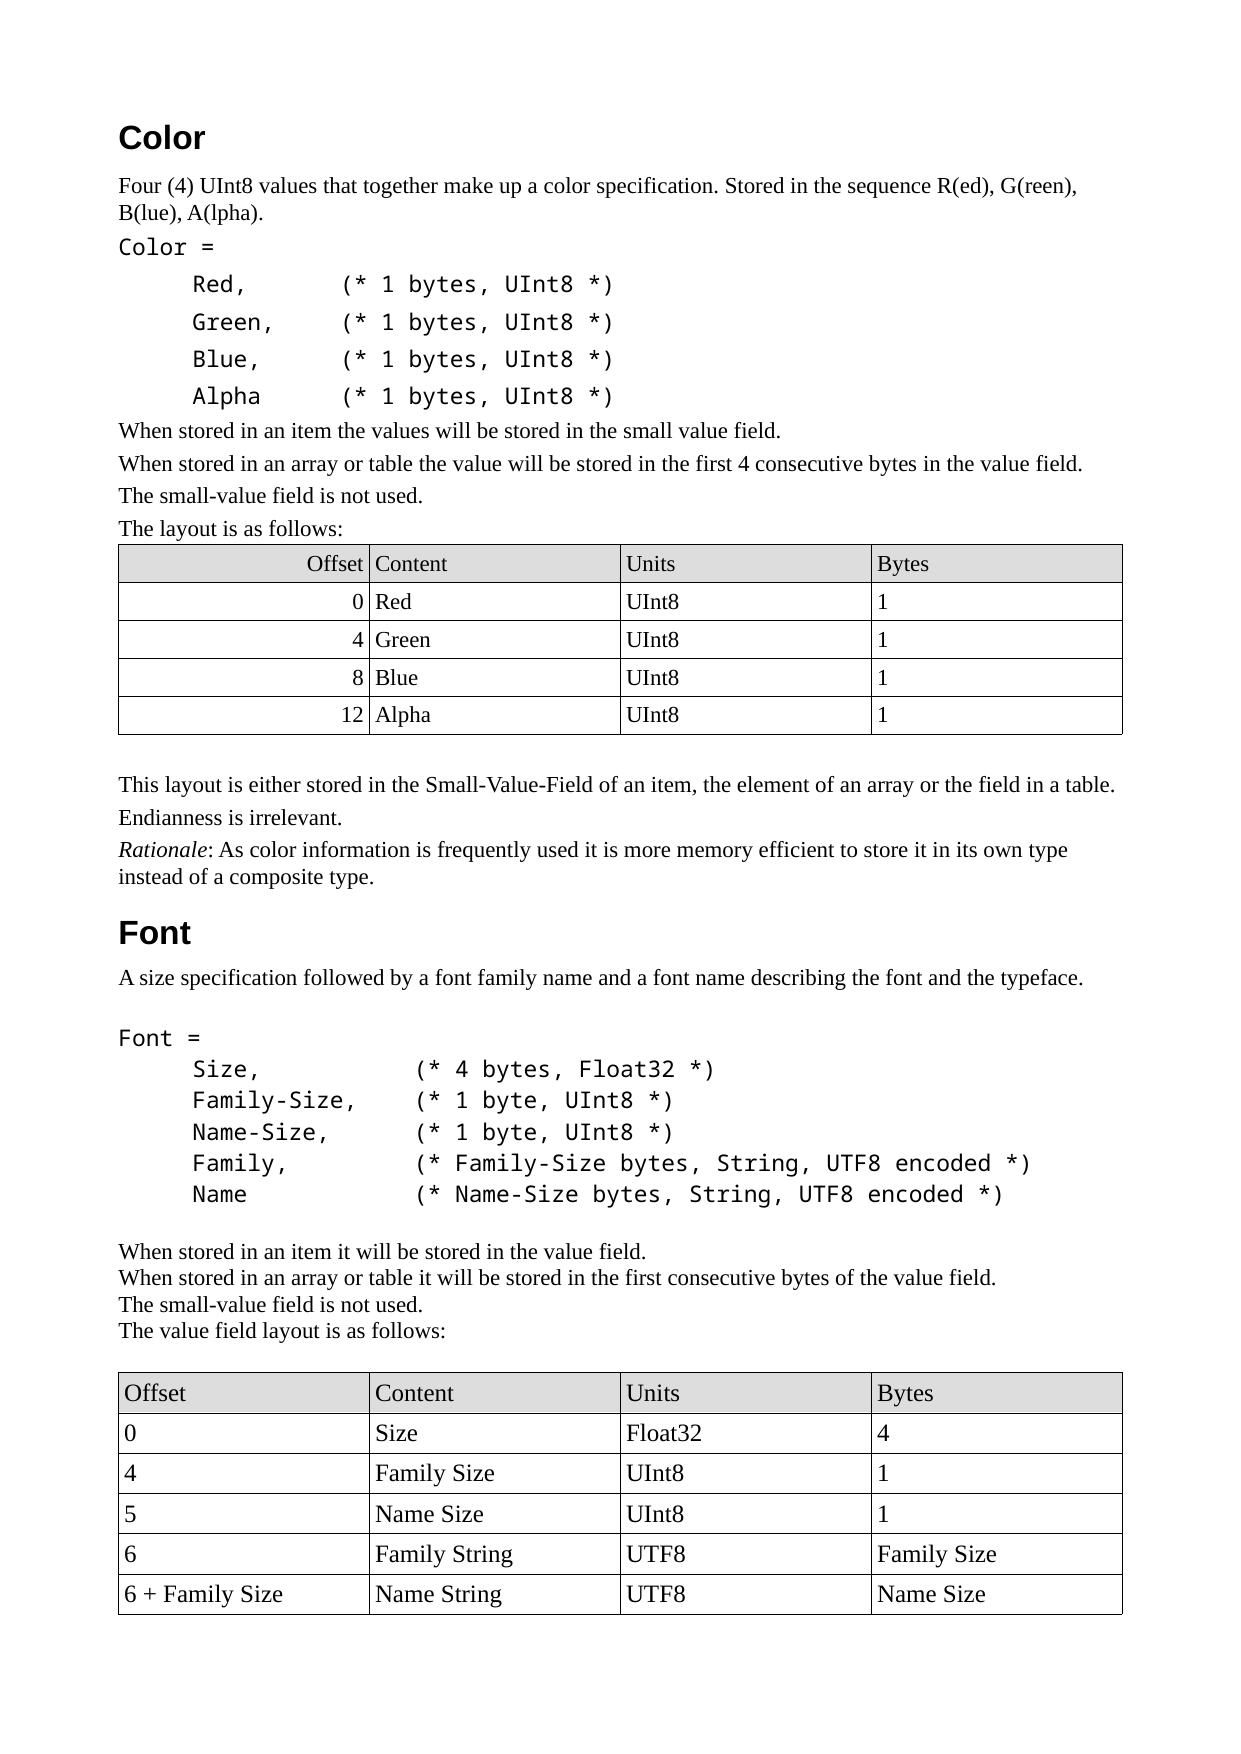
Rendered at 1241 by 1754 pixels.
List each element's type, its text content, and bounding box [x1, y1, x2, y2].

table_cell UInt8 [621, 583, 871, 620]
text When stored in an array or table the value will be stored in the first 4 consecutive bytes in the value field. [118, 450, 1122, 476]
table_cell 1 [872, 583, 1122, 620]
table_header Content [370, 1373, 620, 1412]
table_cell Blue [370, 659, 620, 696]
table_header Content [370, 545, 620, 582]
table_cell UTF8 [621, 1575, 871, 1614]
text Font = [118, 1022, 1122, 1053]
table_header Units [621, 545, 871, 582]
table_cell UInt8 [621, 659, 871, 696]
table_cell Name Size [370, 1494, 620, 1533]
table_cell 1 [872, 697, 1122, 734]
table_header Offset [119, 1373, 369, 1412]
text Color = [118, 231, 1122, 262]
table_cell UTF8 [621, 1534, 871, 1574]
table_cell 8 [119, 659, 369, 696]
table_cell 1 [872, 1494, 1122, 1533]
text Alpha (* 1 bytes, UInt8 *) [118, 380, 1122, 411]
text Rationale: As color information is frequently used it is more memory efficient to store it in its own type instead of a composite type. [118, 836, 1122, 889]
table_header Offset [119, 545, 369, 582]
text A size specification followed by a font family name and a font name describing the font and the typeface. [118, 964, 1122, 990]
text When stored in an item the values will be stored in the small value field. [118, 417, 1122, 444]
text Name (* Name-Size bytes, String, UTF8 encoded *) [118, 1178, 1122, 1209]
text The layout is as follows: [118, 515, 1122, 541]
text Blue, (* 1 bytes, UInt8 *) [118, 343, 1122, 374]
table_cell UInt8 [621, 697, 871, 734]
table_header Units [621, 1373, 871, 1412]
table_cell Green [370, 621, 620, 658]
table_header Bytes [872, 1373, 1122, 1412]
subtitle Font [118, 913, 1122, 952]
text The value field layout is as follows: [118, 1317, 1122, 1343]
text This layout is either stored in the Small-Value-Field of an item, the element of an array or the field in a table. [118, 772, 1122, 798]
text Green, (* 1 bytes, UInt8 *) [118, 306, 1122, 337]
subtitle Color [118, 118, 1122, 157]
table_cell Size [370, 1414, 620, 1453]
table_cell 1 [872, 621, 1122, 658]
table_cell 5 [119, 1494, 369, 1533]
table_cell Float32 [621, 1414, 871, 1453]
table_cell UInt8 [621, 621, 871, 658]
text Endianness is irrelevant. [118, 804, 1122, 830]
table_cell UInt8 [621, 1454, 871, 1493]
text When stored in an item it will be stored in the value field. [118, 1238, 1122, 1264]
table_cell 0 [119, 583, 369, 620]
table_cell 4 [872, 1414, 1122, 1453]
text When stored in an array or table it will be stored in the first consecutive bytes of the value field. [118, 1264, 1122, 1291]
table_cell 1 [872, 1454, 1122, 1493]
table_cell Alpha [370, 697, 620, 734]
table_cell 4 [119, 1454, 369, 1493]
table_cell Family String [370, 1534, 620, 1574]
table_cell Name String [370, 1575, 620, 1614]
table_cell 1 [872, 659, 1122, 696]
text Red, (* 1 bytes, UInt8 *) [118, 268, 1122, 299]
text Name-Size, (* 1 byte, UInt8 *) [118, 1115, 1122, 1147]
text Size, (* 4 bytes, Float32 *) [118, 1053, 1122, 1084]
text Family-Size, (* 1 byte, UInt8 *) [118, 1084, 1122, 1115]
table_cell Family Size [370, 1454, 620, 1493]
table_cell 4 [119, 621, 369, 658]
table_cell 0 [119, 1414, 369, 1453]
table_header Bytes [872, 545, 1122, 582]
text The small-value field is not used. [118, 482, 1122, 509]
table_cell 6 + Family Size [119, 1575, 369, 1614]
text The small-value field is not used. [118, 1291, 1122, 1317]
table_cell UInt8 [621, 1494, 871, 1533]
table_cell 12 [119, 697, 369, 734]
text Four (4) UInt8 values that together make up a color specification. Stored in the sequence R(ed), G(reen), B(lue), A(lpha). [118, 172, 1122, 225]
table_cell Family Size [872, 1534, 1122, 1574]
table_cell 6 [119, 1534, 369, 1574]
text Family, (* Family-Size bytes, String, UTF8 encoded *) [118, 1147, 1122, 1178]
table_cell Name Size [872, 1575, 1122, 1614]
table_cell Red [370, 583, 620, 620]
